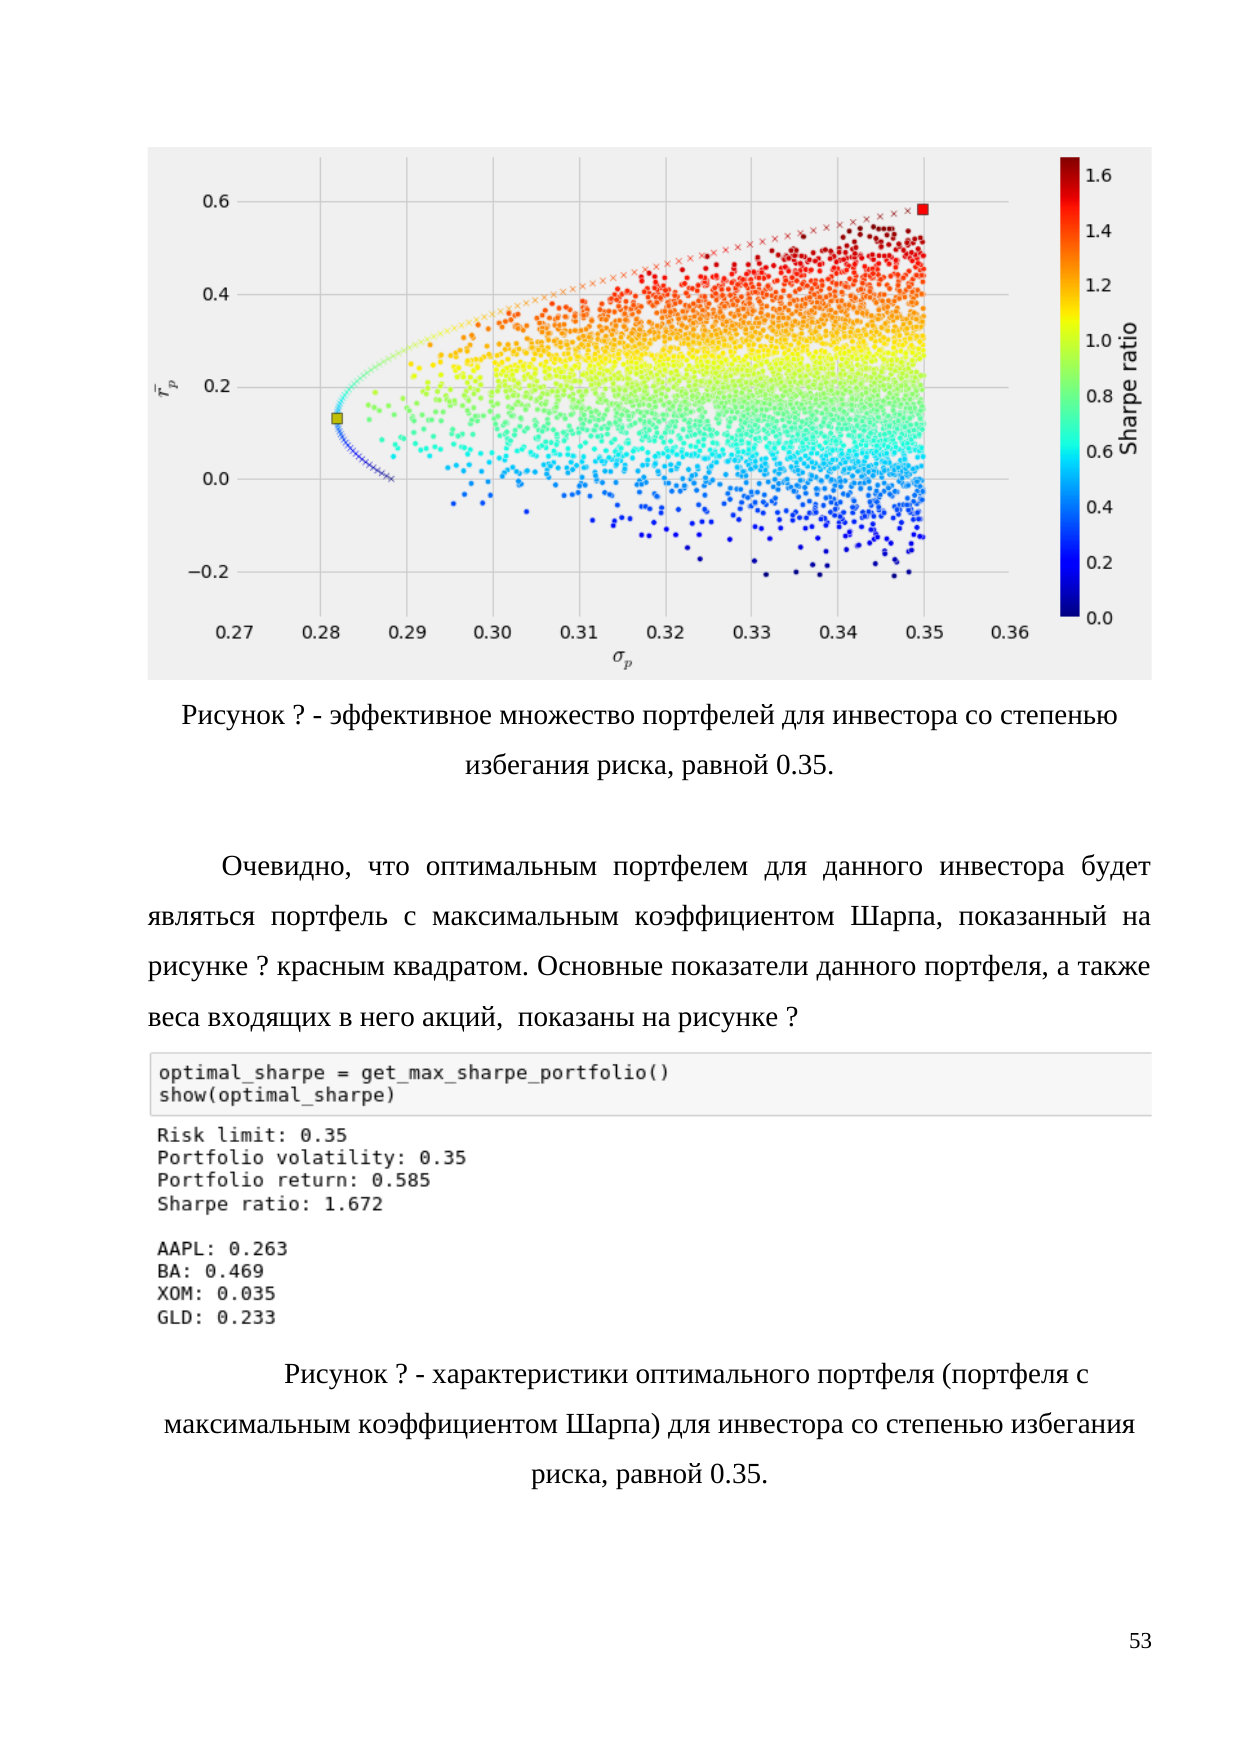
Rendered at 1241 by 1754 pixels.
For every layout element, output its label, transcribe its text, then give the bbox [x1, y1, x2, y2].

text Очевидно, что оптимальным портфелем для данного инвестора будет являться портфель с максимальным коэффициентом Шарпа, показанный на рисунке ? красным квадратом. Основные показатели данного портфеля, а также веса входящих в него акций, показаны на рисунке ? [148, 848, 1152, 1032]
picture [147, 147, 1152, 680]
picture [147, 1048, 1152, 1339]
text Рисунок ? - эффективное множество портфелей для инвестора со степенью избегания риска, равной 0.35. [148, 680, 1152, 781]
text Рисунок ? - характеристики оптимального портфеля (портфеля с максимальным коэффициентом Шарпа) для инвестора со степенью избегания риска, равной 0.35. [148, 1339, 1152, 1490]
